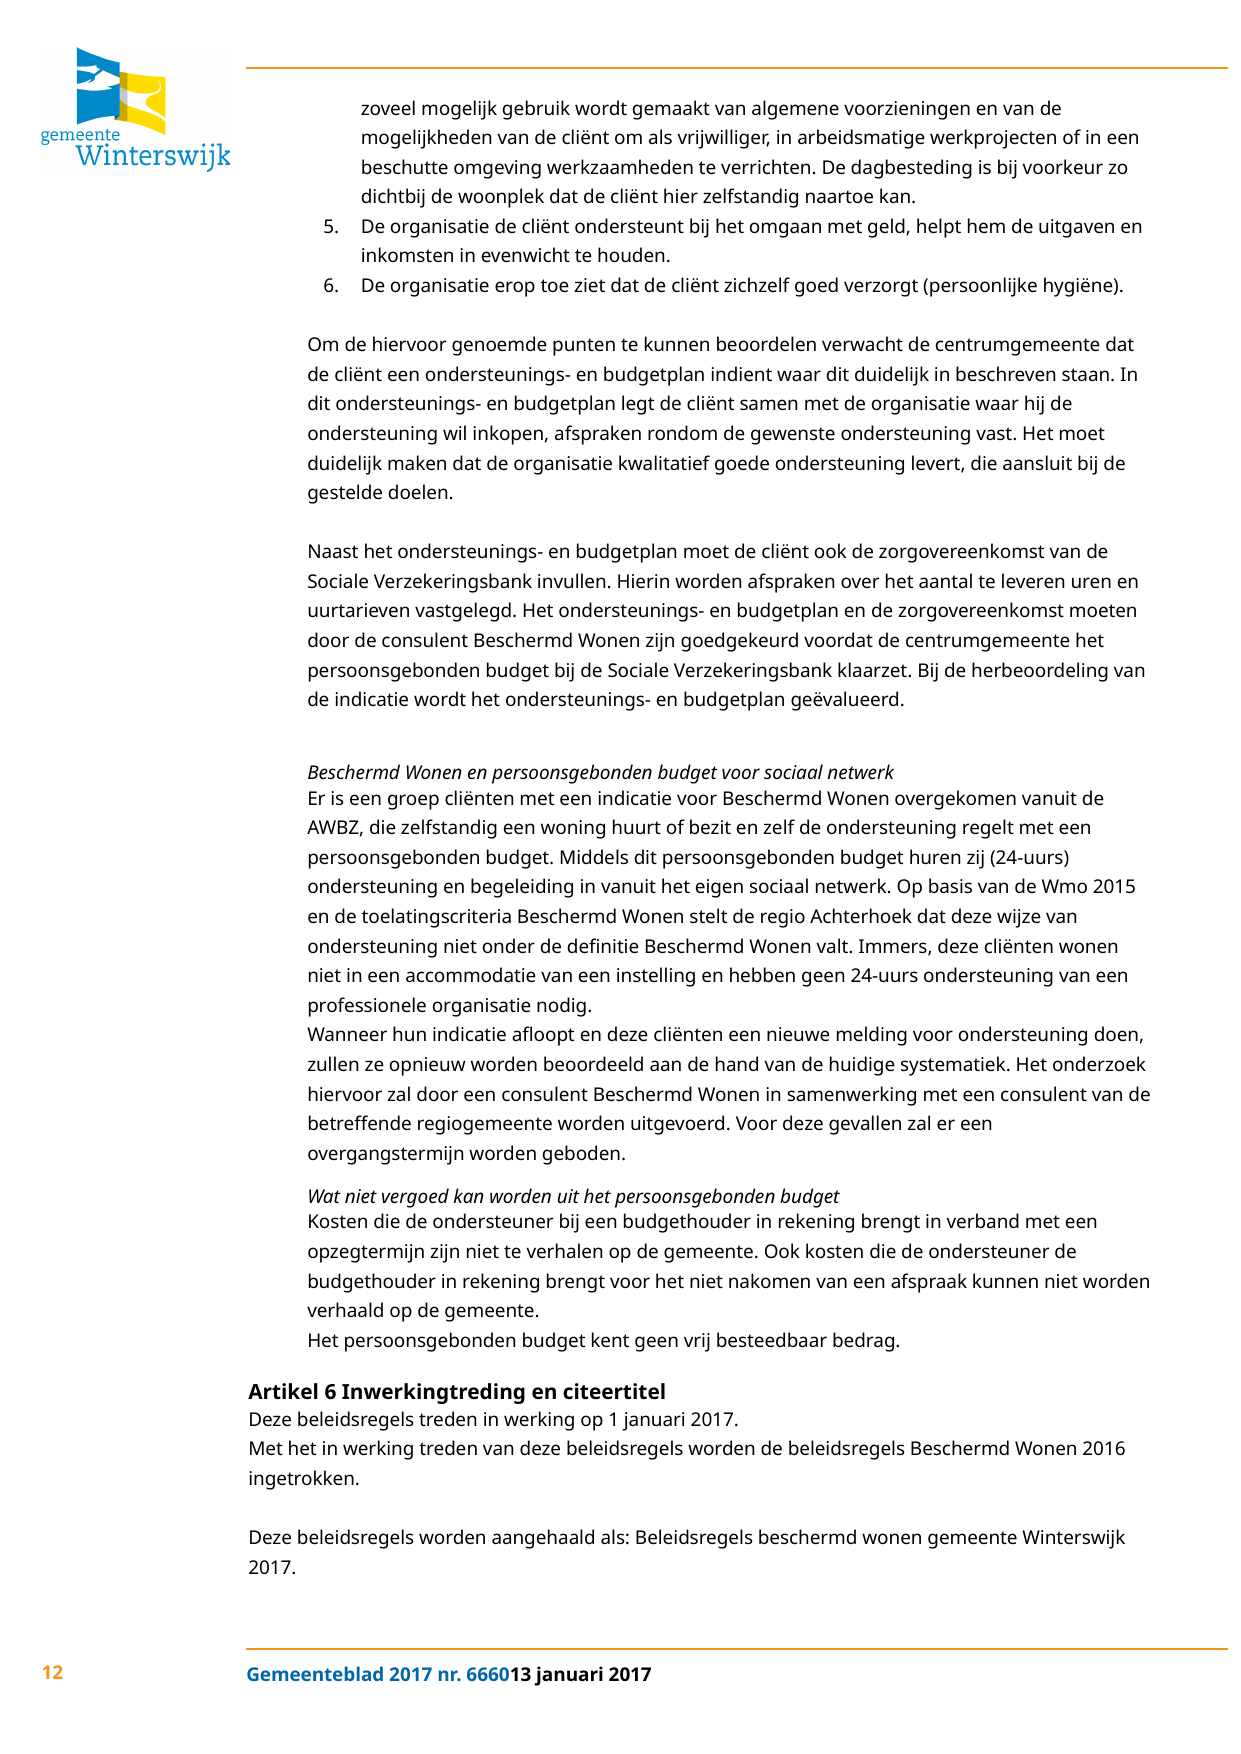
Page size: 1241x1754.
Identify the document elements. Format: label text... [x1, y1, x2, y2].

list De organisatie erop toe ziet dat de cliënt zichzelf goed verzorgt (persoonlijke hygiëne). [323, 272, 1152, 298]
list De organisatie de cliënt ondersteunt bij het omgaan met geld, helpt hem de uitgaven en inkomsten in evenwicht te houden. [323, 213, 1152, 268]
list zoveel mogelijk gebruik wordt gemaakt van algemene voorzieningen en van de mogelijkheden van de cliënt om als vrijwilliger, in arbeidsmatige werkprojecten of in een beschutte omgeving werkzaamheden te verrichten. De dagbesteding is bij voorkeur zo dichtbij de woonplek dat de cliënt hier zelfstandig naartoe kan. [323, 95, 1152, 209]
list Kosten die de ondersteuner bij een budgethouder in rekening brengt in verband met een opzegtermijn zijn niet te verhalen op de gemeente. Ook kosten die de ondersteuner de budgethouder in rekening brengt voor het niet nakomen van een afspraak kunnen niet worden verhaald op de gemeente. [248, 1209, 1152, 1323]
text Artikel 6 Inwerkingtreding en citeertitel [248, 1377, 1152, 1406]
list Wanneer hun indicatie afloopt en deze cliënten een nieuwe melding voor ondersteuning doen, zullen ze opnieuw worden beoordeeld aan de hand van de huidige systematiek. Het onderzoek hiervoor zal door een consulent Beschermd Wonen in samenwerking met een consulent van de betreffende regiogemeente worden uitgevoerd. Voor deze gevallen zal er een overgangstermijn worden geboden. [248, 1022, 1152, 1166]
text Deze beleidsregels worden aangehaald als: Beleidsregels beschermd wonen gemeente Winterswijk 2017. [248, 1524, 1152, 1579]
picture [225, 153, 231, 162]
text Deze beleidsregels treden in werking op 1 januari 2017. [248, 1406, 1152, 1432]
list Om de hiervoor genoemde punten te kunnen beoordelen verwacht de centrumgemeente dat de cliënt een ondersteunings- en budgetplan indient waar dit duidelijk in beschreven staan. In dit ondersteunings- en budgetplan legt de cliënt samen met de organisatie waar hij de ondersteuning wil inkopen, afspraken rondom de gewenste ondersteuning vast. Het moet duidelijk maken dat de organisatie kwalitatief goede ondersteuning levert, die aansluit bij de gestelde doelen. [248, 331, 1152, 505]
list Het persoonsgebonden budget kent geen vrij besteedbaar bedrag. [248, 1327, 1152, 1353]
list Naast het ondersteunings- en budgetplan moet de cliënt ook de zorgovereenkomst van de Sociale Verzekeringsbank invullen. Hierin worden afspraken over het aantal te leveren uren en uurtarieven vastgelegd. Het ondersteunings- en budgetplan en de zorgovereenkomst moeten door de consulent Beschermd Wonen zijn goedgekeurd voordat de centrumgemeente het persoonsgebonden budget bij de Sociale Verzekeringsbank klaarzet. Bij de herbeoordeling van de indicatie wordt het ondersteunings- en budgetplan geëvalueerd. [248, 538, 1152, 712]
list Wat niet vergoed kan worden uit het persoonsgebonden budget [248, 1183, 1152, 1209]
list Er is een groep cliënten met een indicatie voor Beschermd Wonen overgekomen vanuit de AWBZ, die zelfstandig een woning huurt of bezit en zelf de ondersteuning regelt met een persoonsgebonden budget. Middels dit persoonsgebonden budget huren zij (24-uurs) ondersteuning en begeleiding in vanuit het eigen sociaal netwerk. Op basis van de Wmo 2015 en de toelatingscriteria Beschermd Wonen stelt de regio Achterhoek dat deze wijze van ondersteuning niet onder de definitie Beschermd Wonen valt. Immers, deze cliënten wonen niet in een accommodatie van een instelling en hebben geen 24-uurs ondersteuning van een professionele organisatie nodig. [248, 785, 1152, 1018]
picture [41, 47, 231, 172]
text Met het in werking treden van deze beleidsregels worden de beleidsregels Beschermd Wonen 2016 ingetrokken. [248, 1436, 1152, 1491]
list Beschermd Wonen en persoonsgebonden budget voor sociaal netwerk [248, 759, 1152, 785]
